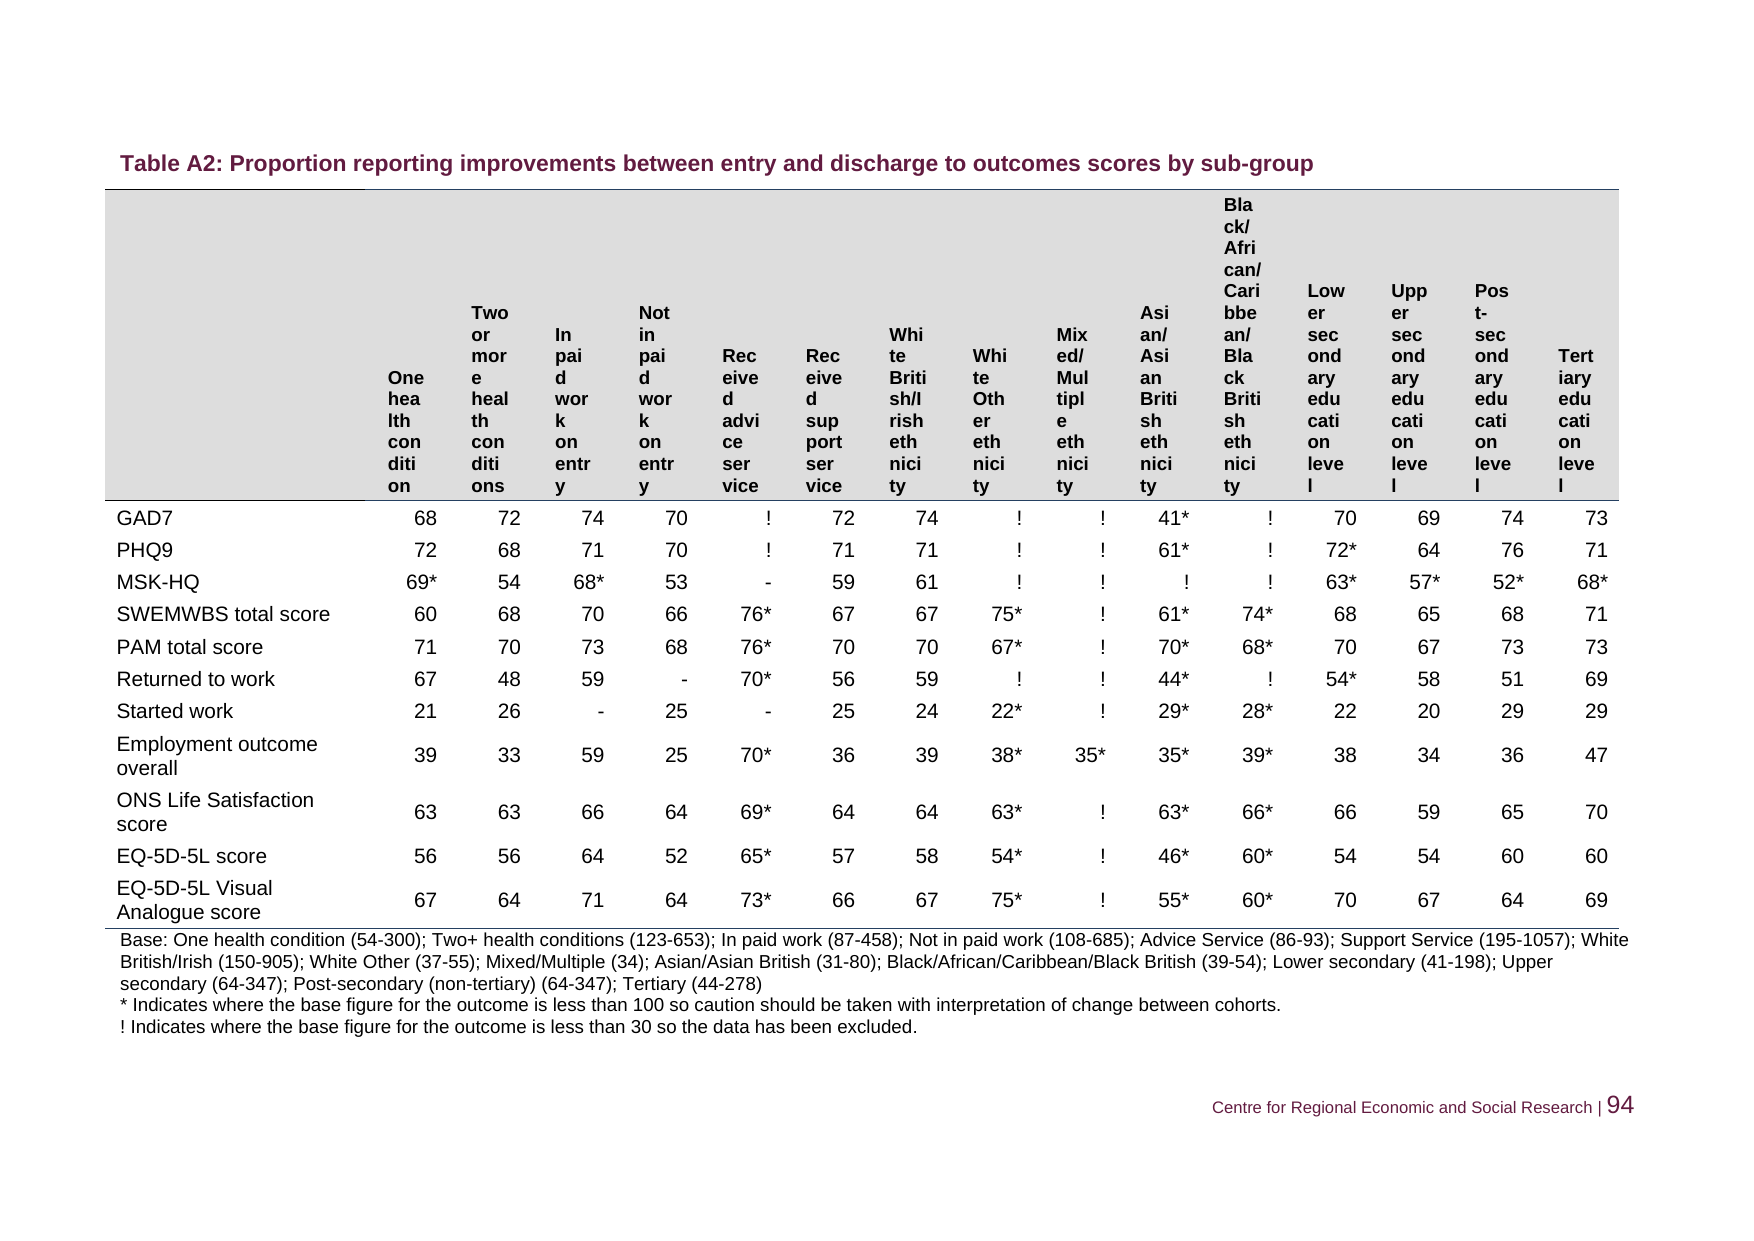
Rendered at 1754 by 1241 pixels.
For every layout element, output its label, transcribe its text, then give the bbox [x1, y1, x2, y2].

table_cell 70 [1284, 872, 1368, 928]
table_cell EQ-5D-5L Visual Analogue score [105, 872, 365, 928]
table_cell - [699, 566, 783, 598]
table_cell 64 [783, 784, 866, 840]
table_cell 28* [1200, 695, 1284, 727]
subtitle Table A2: Proportion reporting improvements between entry and discharge to outcomes scores by sub-group [120, 150, 1634, 176]
table_cell 57 [783, 840, 866, 872]
table_cell ! [1200, 566, 1284, 598]
table_cell 73 [532, 630, 615, 663]
table_cell 73 [1535, 630, 1619, 663]
table_header Upper secondary education level [1368, 190, 1451, 500]
table_header White British/Irish ethnicity [866, 190, 950, 500]
table_cell 68 [615, 630, 699, 663]
table_cell 67* [950, 630, 1033, 663]
table_cell 74 [532, 501, 615, 533]
table_cell 74 [1451, 501, 1535, 533]
table_cell 57* [1368, 566, 1451, 598]
table_cell PAM total score [105, 630, 365, 663]
table_cell 76 [1451, 534, 1535, 566]
table_cell 29 [1451, 695, 1535, 727]
table_cell 65* [699, 840, 783, 872]
table_cell 72* [1284, 534, 1368, 566]
table_cell 69 [1368, 501, 1451, 533]
table_cell 55* [1117, 872, 1200, 928]
table_header Tertiary education level [1535, 190, 1619, 500]
table_cell 51 [1451, 663, 1535, 695]
table_cell ! [1033, 695, 1117, 727]
table_cell 26 [448, 695, 532, 727]
table_cell ! [1200, 663, 1284, 695]
table_cell ONS Life Satisfaction score [105, 784, 365, 840]
table_cell 70 [1284, 501, 1368, 533]
table_cell 33 [448, 727, 532, 783]
table_cell 76* [699, 630, 783, 663]
table_cell 70* [699, 663, 783, 695]
table_cell - [699, 695, 783, 727]
table_header Black/African/Caribbean/Black British ethnicity [1200, 190, 1284, 500]
table_cell 46* [1117, 840, 1200, 872]
table_cell ! [950, 663, 1033, 695]
table_cell 34 [1368, 727, 1451, 783]
table_header Post-secondary education level [1451, 190, 1535, 500]
table_cell MSK-HQ [105, 566, 365, 598]
table_cell 52* [1451, 566, 1535, 598]
table_cell 59 [866, 663, 950, 695]
table_cell 71 [532, 534, 615, 566]
table_cell 68* [1200, 630, 1284, 663]
table_cell 70 [448, 630, 532, 663]
table_cell 53 [615, 566, 699, 598]
table_cell ! [699, 534, 783, 566]
table_header Not in paid work on entry [615, 190, 699, 500]
table_cell ! [1033, 566, 1117, 598]
table_cell 64 [615, 784, 699, 840]
table_cell ! [1033, 872, 1117, 928]
table_cell 21 [365, 695, 448, 727]
table_header In paid work on entry [532, 190, 615, 500]
table_cell 29 [1535, 695, 1619, 727]
table_cell 67 [365, 872, 448, 928]
table_cell ! [1117, 566, 1200, 598]
table_cell 47 [1535, 727, 1619, 783]
table_cell PHQ9 [105, 534, 365, 566]
table_cell 72 [783, 501, 866, 533]
table_cell 22* [950, 695, 1033, 727]
table_cell 22 [1284, 695, 1368, 727]
table_cell Returned to work [105, 663, 365, 695]
table_cell 36 [783, 727, 866, 783]
table_cell 69 [1535, 872, 1619, 928]
table_cell 64 [866, 784, 950, 840]
table_header [105, 190, 365, 500]
table_cell ! [1033, 501, 1117, 533]
table_cell 70 [532, 598, 615, 630]
table_cell 39* [1200, 727, 1284, 783]
table_cell 69 [1535, 663, 1619, 695]
table_cell 72 [448, 501, 532, 533]
text ! Indicates where the base figure for the outcome is less than 30 so the data has been excluded. [120, 1016, 1634, 1037]
table_cell 70* [1117, 630, 1200, 663]
table_cell 48 [448, 663, 532, 695]
table_cell 61 [866, 566, 950, 598]
table_cell 36 [1451, 727, 1535, 783]
table_cell ! [950, 566, 1033, 598]
table_cell 64 [615, 872, 699, 928]
table_cell Employment outcome overall [105, 727, 365, 783]
table_cell 64 [1368, 534, 1451, 566]
table_cell 39 [866, 727, 950, 783]
table_cell 74* [1200, 598, 1284, 630]
table_cell 65 [1368, 598, 1451, 630]
table_cell 70 [1535, 784, 1619, 840]
table_cell 70* [699, 727, 783, 783]
table_header Received advice service [699, 190, 783, 500]
table_header One health condition [365, 190, 448, 500]
table_cell 66 [615, 598, 699, 630]
table_cell 41* [1117, 501, 1200, 533]
table_cell ! [1200, 534, 1284, 566]
table_header Received support service [783, 190, 866, 500]
table_cell 70 [615, 534, 699, 566]
table_cell 25 [783, 695, 866, 727]
table_cell 63* [1117, 784, 1200, 840]
table_header Lower secondary education level [1284, 190, 1368, 500]
table_cell 38* [950, 727, 1033, 783]
table_cell 66 [532, 784, 615, 840]
table_cell 63* [950, 784, 1033, 840]
table_cell 67 [1368, 872, 1451, 928]
table_cell 68 [448, 598, 532, 630]
table_cell 71 [532, 872, 615, 928]
table_cell 35* [1033, 727, 1117, 783]
table_cell 39 [365, 727, 448, 783]
table_cell GAD7 [105, 501, 365, 533]
table_cell 20 [1368, 695, 1451, 727]
table_cell 52 [615, 840, 699, 872]
table_cell 29* [1117, 695, 1200, 727]
text * Indicates where the base figure for the outcome is less than 100 so caution should be taken with interpretation of change between cohorts. [120, 994, 1634, 1016]
table_cell 59 [532, 663, 615, 695]
table_cell 65 [1451, 784, 1535, 840]
table_cell 69* [365, 566, 448, 598]
table_cell 75* [950, 872, 1033, 928]
table_cell 44* [1117, 663, 1200, 695]
table_cell 59 [532, 727, 615, 783]
table_cell EQ-5D-5L score [105, 840, 365, 872]
table_cell 25 [615, 727, 699, 783]
table_cell 64 [448, 872, 532, 928]
table_cell 67 [866, 598, 950, 630]
table_cell 73 [1535, 501, 1619, 533]
table_cell ! [1033, 663, 1117, 695]
table_cell 68* [532, 566, 615, 598]
table_cell 60 [365, 598, 448, 630]
table_cell 54 [1368, 840, 1451, 872]
table_cell 58 [866, 840, 950, 872]
table_cell 59 [783, 566, 866, 598]
text Base: One health condition (54-300); Two+ health conditions (123-653); In paid work (87-458); Not in paid work (108-685); Advice Service (86-93); Support Service (195-1057); White British/Irish (150-905); White Other (37-55); Mixed/Multiple (34); Asian/Asian British (31-80); Black/African/Caribbean/Black British (39-54); Lower secondary (41-198); Upper secondary (64-347); Post-secondary (non-tertiary) (64-347); Tertiary (44-278) [120, 929, 1634, 994]
table_cell 56 [365, 840, 448, 872]
table_cell 63 [365, 784, 448, 840]
table_cell 67 [1368, 630, 1451, 663]
table_cell 54* [1284, 663, 1368, 695]
table_cell 71 [866, 534, 950, 566]
table_cell 66* [1200, 784, 1284, 840]
table_cell 68 [448, 534, 532, 566]
table_cell SWEMWBS total score [105, 598, 365, 630]
table_cell 60* [1200, 840, 1284, 872]
table_cell 74 [866, 501, 950, 533]
table_cell 70 [615, 501, 699, 533]
table_cell - [615, 663, 699, 695]
table_cell 60 [1451, 840, 1535, 872]
table_cell 38 [1284, 727, 1368, 783]
table_cell 66 [1284, 784, 1368, 840]
table_cell 66 [783, 872, 866, 928]
table_cell 64 [532, 840, 615, 872]
table_cell 71 [783, 534, 866, 566]
table_cell 75* [950, 598, 1033, 630]
table_cell 63* [1284, 566, 1368, 598]
table_cell 54 [448, 566, 532, 598]
table_cell 25 [615, 695, 699, 727]
table_cell ! [950, 534, 1033, 566]
table_cell 64 [1451, 872, 1535, 928]
table_cell 63 [448, 784, 532, 840]
table_cell 54 [1284, 840, 1368, 872]
table_cell 70 [1284, 630, 1368, 663]
table_cell 68 [1451, 598, 1535, 630]
table_cell 60* [1200, 872, 1284, 928]
table_cell ! [1033, 534, 1117, 566]
table_cell 73 [1451, 630, 1535, 663]
table_cell ! [699, 501, 783, 533]
table_cell 69* [699, 784, 783, 840]
table_cell 71 [365, 630, 448, 663]
table_cell ! [1033, 630, 1117, 663]
table_cell 60 [1535, 840, 1619, 872]
table_cell 56 [448, 840, 532, 872]
table_cell 35* [1117, 727, 1200, 783]
table_cell 61* [1117, 598, 1200, 630]
table_cell 68* [1535, 566, 1619, 598]
table_cell 67 [365, 663, 448, 695]
table_cell 58 [1368, 663, 1451, 695]
table_cell ! [950, 501, 1033, 533]
table_cell 54* [950, 840, 1033, 872]
table_cell ! [1033, 784, 1117, 840]
table_cell 67 [866, 872, 950, 928]
table_cell 56 [783, 663, 866, 695]
table_cell 72 [365, 534, 448, 566]
table_cell 71 [1535, 534, 1619, 566]
table_header White Other ethnicity [950, 190, 1033, 500]
table_cell 70 [783, 630, 866, 663]
table_cell ! [1200, 501, 1284, 533]
table_cell 59 [1368, 784, 1451, 840]
table_cell 73* [699, 872, 783, 928]
table_cell 68 [365, 501, 448, 533]
table_cell 76* [699, 598, 783, 630]
table_cell Started work [105, 695, 365, 727]
table_cell 61* [1117, 534, 1200, 566]
table_header Two or more health conditions [448, 190, 532, 500]
table_cell ! [1033, 598, 1117, 630]
table_cell - [532, 695, 615, 727]
table_header Asian/Asian British ethnicity [1117, 190, 1200, 500]
table_cell ! [1033, 840, 1117, 872]
table_cell 67 [783, 598, 866, 630]
table_cell 68 [1284, 598, 1368, 630]
table_cell 70 [866, 630, 950, 663]
table_cell 71 [1535, 598, 1619, 630]
table_header Mixed/Multiple ethnicity [1033, 190, 1117, 500]
table_cell 24 [866, 695, 950, 727]
